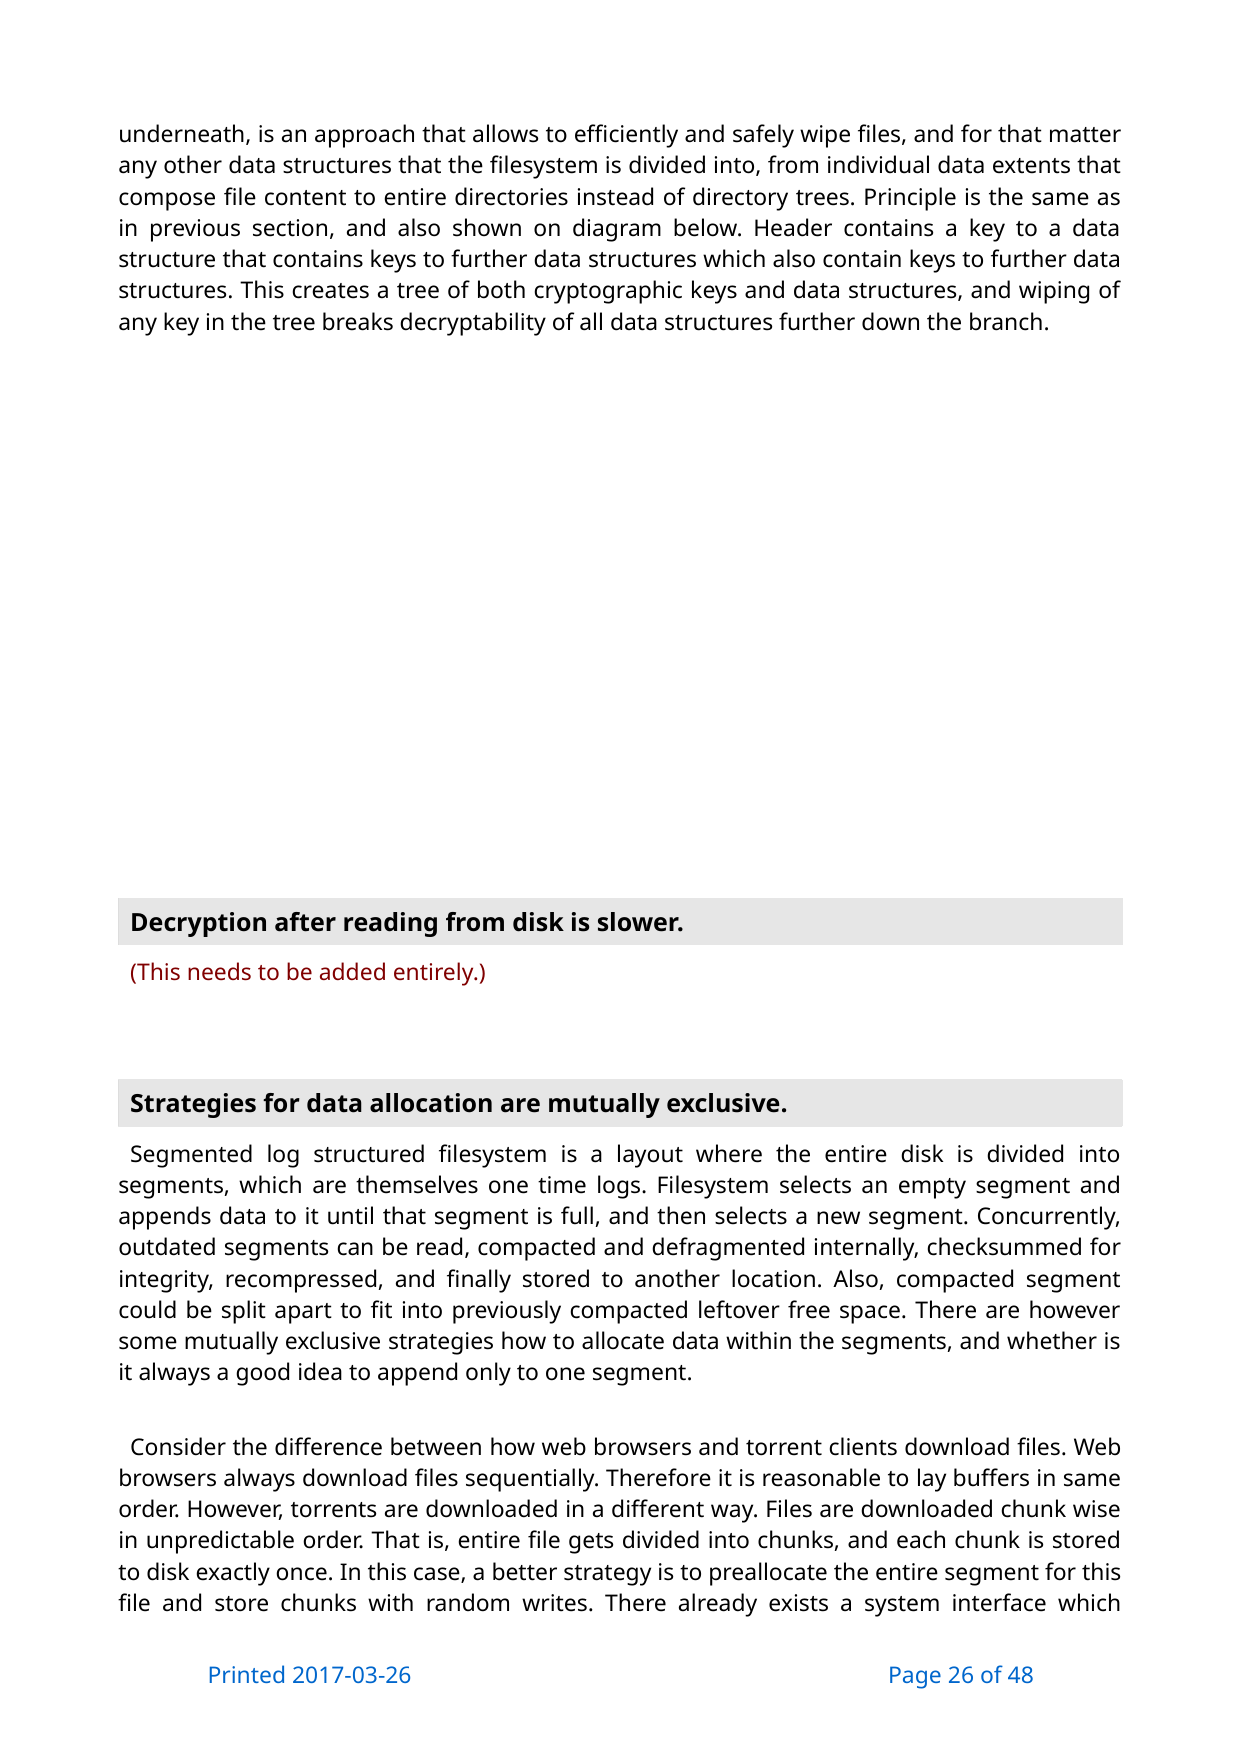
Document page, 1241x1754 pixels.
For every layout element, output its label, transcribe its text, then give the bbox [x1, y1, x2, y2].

text Segmented log structured filesystem is a layout where the entire disk is divided into segments, which are themselves one time logs. Filesystem selects an empty segment and appends data to it until that segment is full, and then selects a new segment. Concurrently, outdated segments can be read, compacted and defragmented internally, checksummed for integrity, recompressed, and finally stored to another location. Also, compacted segment could be split apart to fit into previously compacted leftover free space. There are however some mutually exclusive strategies how to allocate data within the segments, and whether is it always a good idea to append only to one segment. [118, 1137, 1122, 1387]
subtitle Strategies for data allocation are mutually exclusive. [119, 1081, 1122, 1126]
subtitle Decryption after reading from disk is slower. [119, 899, 1122, 944]
text (This needs to be added entirely.) [118, 956, 1122, 987]
text Consider the difference between how web browsers and torrent clients download files. Web browsers always download files sequentially. Therefore it is reasonable to lay buffers in same order. However, torrents are downloaded in a different way. Files are downloaded chunk wise in unpredictable order. That is, entire file gets divided into chunks, and each chunk is stored to disk exactly once. In this case, a better strategy is to preallocate the entire segment for this file and store chunks with random writes. There already exists a system interface which [118, 1431, 1122, 1618]
text underneath, is an approach that allows to efficiently and safely wipe files, and for that matter any other data structures that the filesystem is divided into, from individual data extents that compose file content to entire directories instead of directory trees. Principle is the same as in previous section, and also shown on diagram below. Header contains a key to a data structure that contains keys to further data structures which also contain keys to further data structures. This creates a tree of both cryptographic keys and data structures, and wiping of any key in the tree breaks decryptability of all data structures further down the branch. [118, 118, 1122, 337]
